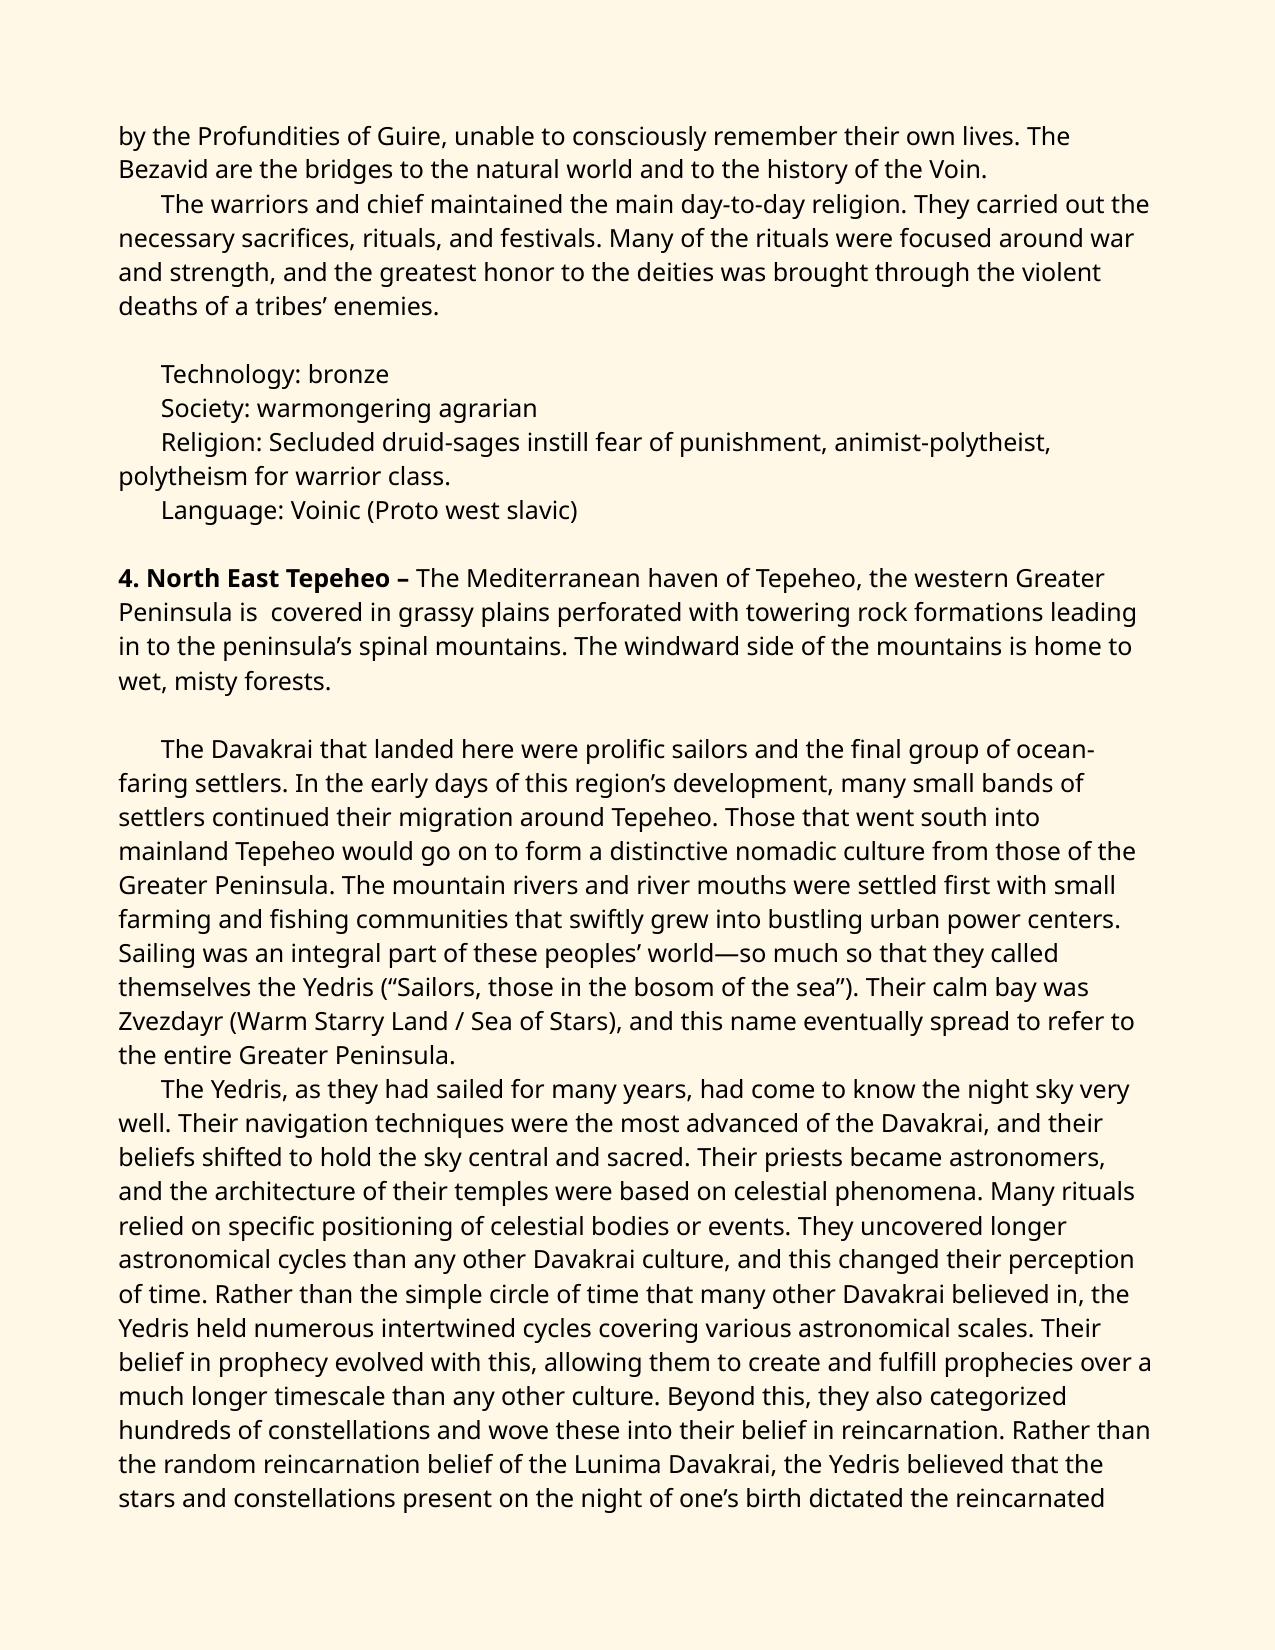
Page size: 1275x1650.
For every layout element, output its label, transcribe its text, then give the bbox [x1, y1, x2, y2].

text The Yedris, as they had sailed for many years, had come to know the night sky very well. Their navigation techniques were the most advanced of the Davakrai, and their beliefs shifted to hold the sky central and sacred. Their priests became astronomers, and the architecture of their temples were based on celestial phenomena. Many rituals relied on specific positioning of celestial bodies or events. They uncovered longer astronomical cycles than any other Davakrai culture, and this changed their perception of time. Rather than the simple circle of time that many other Davakrai believed in, the Yedris held numerous intertwined cycles covering various astronomical scales. Their belief in prophecy evolved with this, allowing them to create and fulfill prophecies over a much longer timescale than any other culture. Beyond this, they also categorized hundreds of constellations and wove these into their belief in reincarnation. Rather than the random reincarnation belief of the Lunima Davakrai, the Yedris believed that the stars and constellations present on the night of one’s birth dictated the reincarnated [118, 1072, 1157, 1515]
text The Davakrai that landed here were prolific sailors and the final group of ocean-faring settlers. In the early days of this region’s development, many small bands of settlers continued their migration around Tepeheo. Those that went south into mainland Tepeheo would go on to form a distinctive nomadic culture from those of the Greater Peninsula. The mountain rivers and river mouths were settled first with small farming and fishing communities that swiftly grew into bustling urban power centers. Sailing was an integral part of these peoples’ world—so much so that they called themselves the Yedris (“Sailors, those in the bosom of the sea”). Their calm bay was Zvezdayr (Warm Starry Land / Sea of Stars), and this name eventually spread to refer to the entire Greater Peninsula. [118, 731, 1157, 1072]
text The warriors and chief maintained the main day-to-day religion. They carried out the necessary sacrifices, rituals, and festivals. Many of the rituals were focused around war and strength, and the greatest honor to the deities was brought through the violent deaths of a tribes’ enemies. [118, 186, 1157, 322]
text Technology: bronze [118, 357, 1157, 391]
text Language: Voinic (Proto west slavic) [118, 493, 1157, 527]
text Society: warmongering agrarian [118, 391, 1157, 425]
text Religion: Secluded druid-sages instill fear of punishment, animist-polytheist, polytheism for warrior class. [118, 425, 1157, 493]
text 4. North East Tepeheo – The Mediterranean haven of Tepeheo, the western Greater Peninsula is covered in grassy plains perforated with towering rock formations leading in to the peninsula’s spinal mountains. The windward side of the mountains is home to wet, misty forests. [118, 561, 1157, 697]
text by the Profundities of Guire, unable to consciously remember their own lives. The Bezavid are the bridges to the natural world and to the history of the Voin. [118, 118, 1157, 186]
